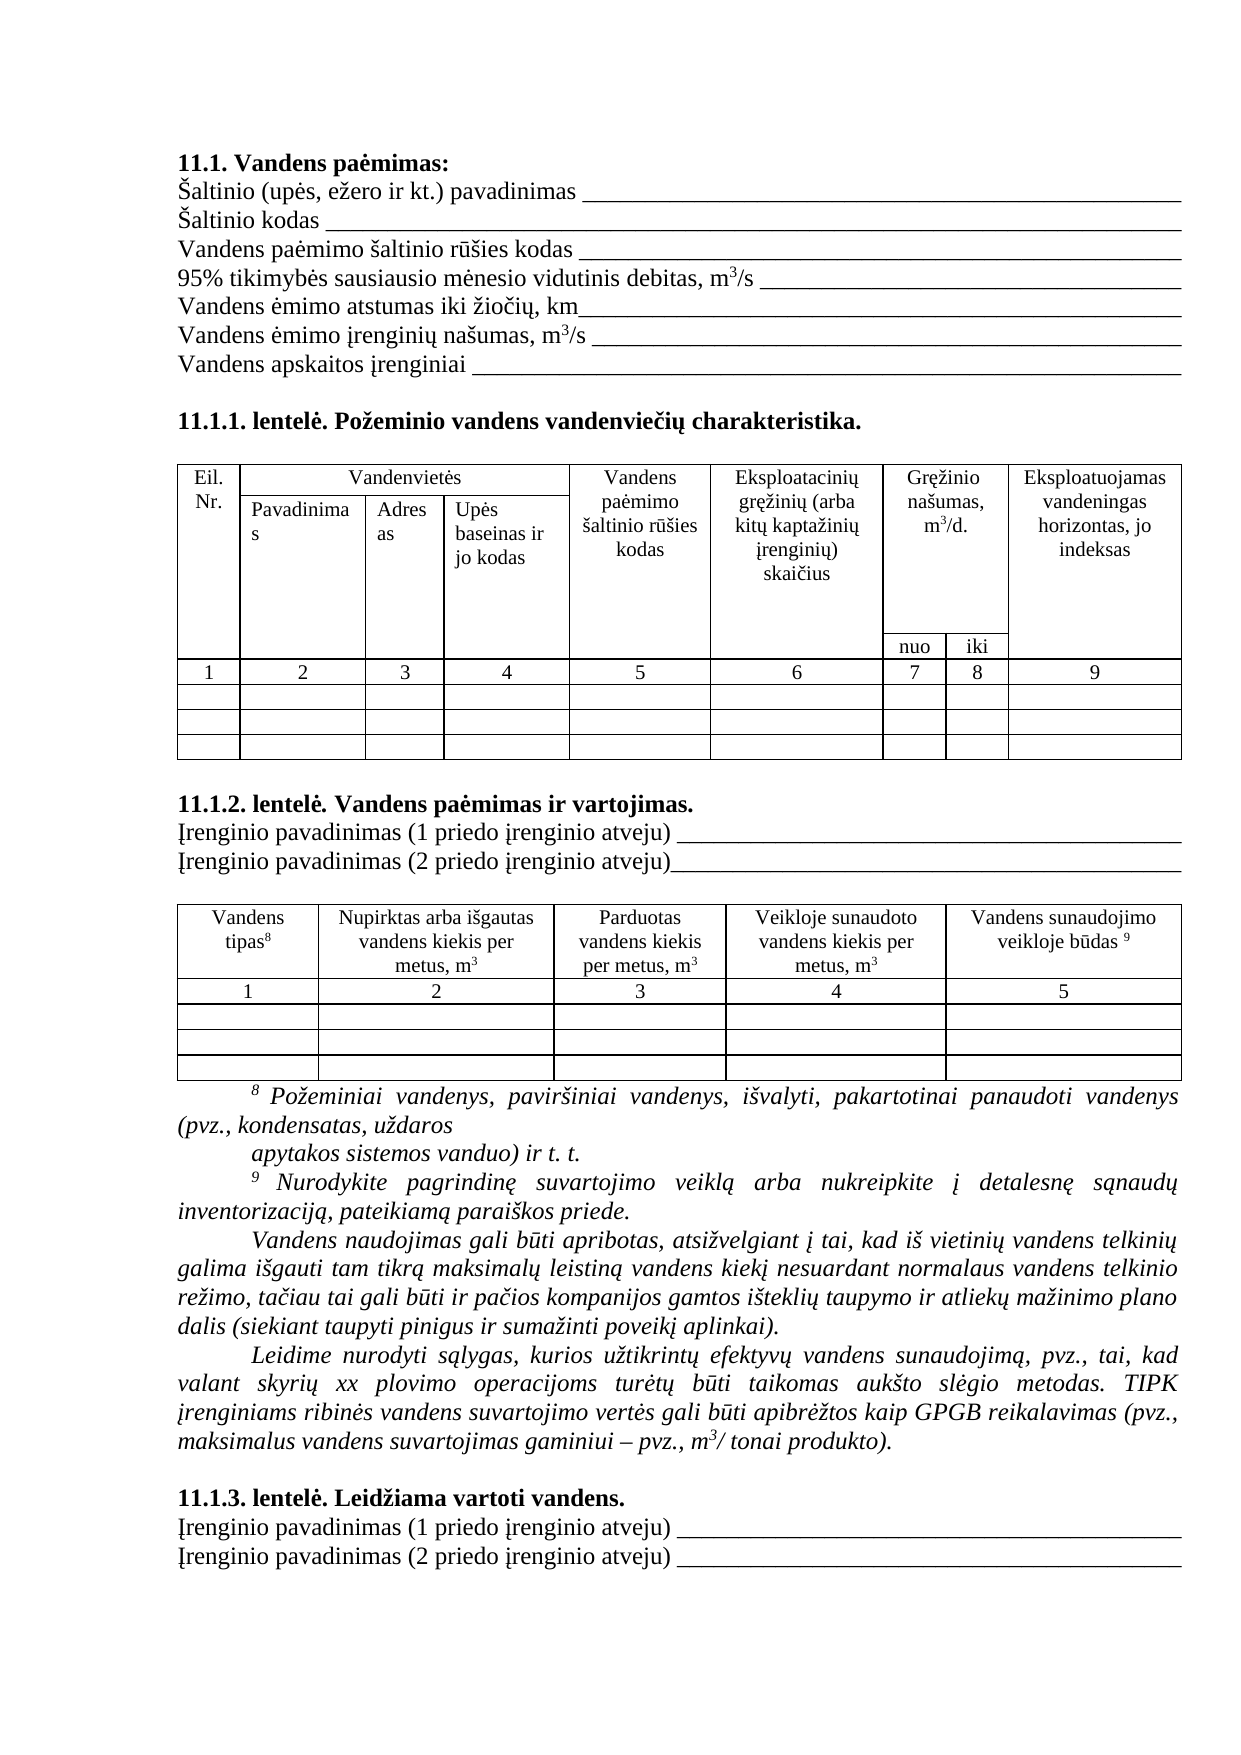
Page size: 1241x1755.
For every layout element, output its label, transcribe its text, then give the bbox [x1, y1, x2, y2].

table_cell [319, 1005, 553, 1029]
table_cell [366, 710, 443, 734]
text Leidime nurodyti sąlygas, kurios užtikrintų efektyvų vandens sunaudojimą, pvz., tai, kad valant skyrių xx plovimo operacijoms turėtų būti taikomas aukšto slėgio metodas. TIPK įrenginiams ribinės vandens suvartojimo vertės gali būti apibrėžtos kaip GPGB reikalavimas (pvz., maksimalus vandens suvartojimas gaminiui – pvz., m3/ tonai produkto). [177, 1340, 1181, 1455]
table_header Vandenvietės [241, 465, 569, 495]
table_header Eil. Nr. [178, 465, 239, 658]
table_cell [711, 685, 882, 709]
table_cell 4 [727, 979, 945, 1003]
table_cell [884, 685, 945, 709]
text Šaltinio kodas [177, 205, 1181, 234]
table_header Eksploatuojamas vandeningas horizontas, jo indeksas [1009, 465, 1181, 658]
text Vandens paėmimo šaltinio rūšies kodas [177, 234, 1181, 263]
table_cell [366, 735, 443, 759]
text Vandens apskaitos įrenginiai [177, 349, 1181, 378]
text 11.1.2. lentelė. Vandens paėmimas ir vartojimas. [177, 789, 1181, 817]
table_cell [319, 1030, 553, 1054]
table_cell 7 [884, 660, 945, 684]
text Vandens ėmimo atstumas iki žiočių, km [177, 291, 1181, 320]
table_cell [947, 1030, 1181, 1054]
table_cell [445, 710, 569, 734]
table_cell [947, 685, 1008, 709]
table_cell [319, 1056, 553, 1080]
table_header Vandens sunaudojimo veikloje būdas 9 [947, 905, 1181, 977]
text 9 Nurodykite pagrindinę suvartojimo veiklą arba nukreipkite į detalesnę sąnaudų inventorizaciją, pateikiamą paraiškos priede. [177, 1167, 1181, 1225]
table_cell [241, 735, 365, 759]
table_cell [555, 1056, 725, 1080]
table_cell [947, 1056, 1181, 1080]
table_cell [711, 710, 882, 734]
text Įrenginio pavadinimas (2 priedo įrenginio atveju) [177, 1541, 1181, 1570]
table_header Parduotas vandens kiekis per metus, m3 [555, 905, 725, 977]
table_cell 1 [178, 979, 318, 1003]
text 8 Požeminiai vandenys, paviršiniai vandenys, išvalyti, pakartotinai panaudoti vandenys (pvz., kondensatas, uždaros [177, 1081, 1181, 1138]
table_cell Pavadinimas [241, 496, 365, 658]
text Įrenginio pavadinimas (2 priedo įrenginio atveju) [177, 846, 1181, 875]
table_header Eksploatacinių gręžinių (arba kitų kaptažinių įrenginių) skaičius [711, 465, 882, 658]
table_header Veikloje sunaudoto vandens kiekis per metus, m3 [727, 905, 945, 977]
table_cell nuo [884, 634, 945, 658]
table_header Nupirktas arba išgautas vandens kiekis per metus, m3 [319, 905, 553, 977]
table_cell [570, 710, 710, 734]
table_cell iki [947, 634, 1008, 658]
table_cell [947, 710, 1008, 734]
table_cell [1009, 735, 1181, 759]
table_cell 9 [1009, 660, 1181, 684]
table_cell 2 [319, 979, 553, 1003]
table_cell [570, 735, 710, 759]
table_cell [178, 735, 239, 759]
table_cell [947, 1005, 1181, 1029]
table_cell [947, 735, 1008, 759]
table_cell [555, 1030, 725, 1054]
text Įrenginio pavadinimas (1 priedo įrenginio atveju) [177, 1512, 1181, 1541]
text Įrenginio pavadinimas (1 priedo įrenginio atveju) [177, 817, 1181, 846]
table_cell [178, 710, 239, 734]
table_cell 2 [241, 660, 365, 684]
table_cell 3 [366, 660, 443, 684]
table_cell [727, 1056, 945, 1080]
table_cell 3 [555, 979, 725, 1003]
table_cell [884, 735, 945, 759]
text Šaltinio (upės, ežero ir kt.) pavadinimas [177, 176, 1181, 205]
table_cell [445, 735, 569, 759]
table_cell [1009, 685, 1181, 709]
table_cell 8 [947, 660, 1008, 684]
table_cell [570, 685, 710, 709]
table_cell Upės baseinas ir jo kodas [445, 496, 569, 658]
table_cell [178, 1030, 318, 1054]
text 95% tikimybės sausiausio mėnesio vidutinis debitas, m3/s [177, 263, 1181, 291]
text Vandens naudojimas gali būti apribotas, atsižvelgiant į tai, kad iš vietinių vandens telkinių galima išgauti tam tikrą maksimalų leistiną vandens kiekį nesuardant normalaus vandens telkinio režimo, tačiau tai gali būti ir pačios kompanijos gamtos išteklių taupymo ir atliekų mažinimo plano dalis (siekiant taupyti pinigus ir sumažinti poveikį aplinkai). [177, 1225, 1181, 1340]
text 11.1. Vandens paėmimas: [177, 148, 1181, 176]
text apytakos sistemos vanduo) ir t. t. [177, 1138, 1181, 1167]
table_cell 5 [947, 979, 1181, 1003]
text 11.1.1. lentelė. Požeminio vandens vandenviečių charakteristika. [177, 406, 1181, 435]
table_cell [178, 1056, 318, 1080]
table_cell [711, 735, 882, 759]
table_cell [178, 1005, 318, 1029]
table_cell 5 [570, 660, 710, 684]
table_cell [1009, 710, 1181, 734]
table_cell [884, 710, 945, 734]
table_header Vandens paėmimo šaltinio rūšies kodas [570, 465, 710, 658]
table_cell Adresas [366, 496, 443, 658]
table_cell [241, 685, 365, 709]
table_header Vandens tipas8 [178, 905, 318, 977]
table_cell [178, 685, 239, 709]
table_cell [445, 685, 569, 709]
table_cell [555, 1005, 725, 1029]
text 11.1.3. lentelė. Leidžiama vartoti vandens. [177, 1483, 1181, 1512]
table_cell [727, 1005, 945, 1029]
text Vandens ėmimo įrenginių našumas, m3/s [177, 320, 1181, 349]
table_cell 1 [178, 660, 239, 684]
table_cell [727, 1030, 945, 1054]
table_cell [241, 710, 365, 734]
table_cell 6 [711, 660, 882, 684]
table_cell 4 [445, 660, 569, 684]
table_header Gręžinio našumas, m3/d. [884, 465, 1008, 632]
table_cell [366, 685, 443, 709]
